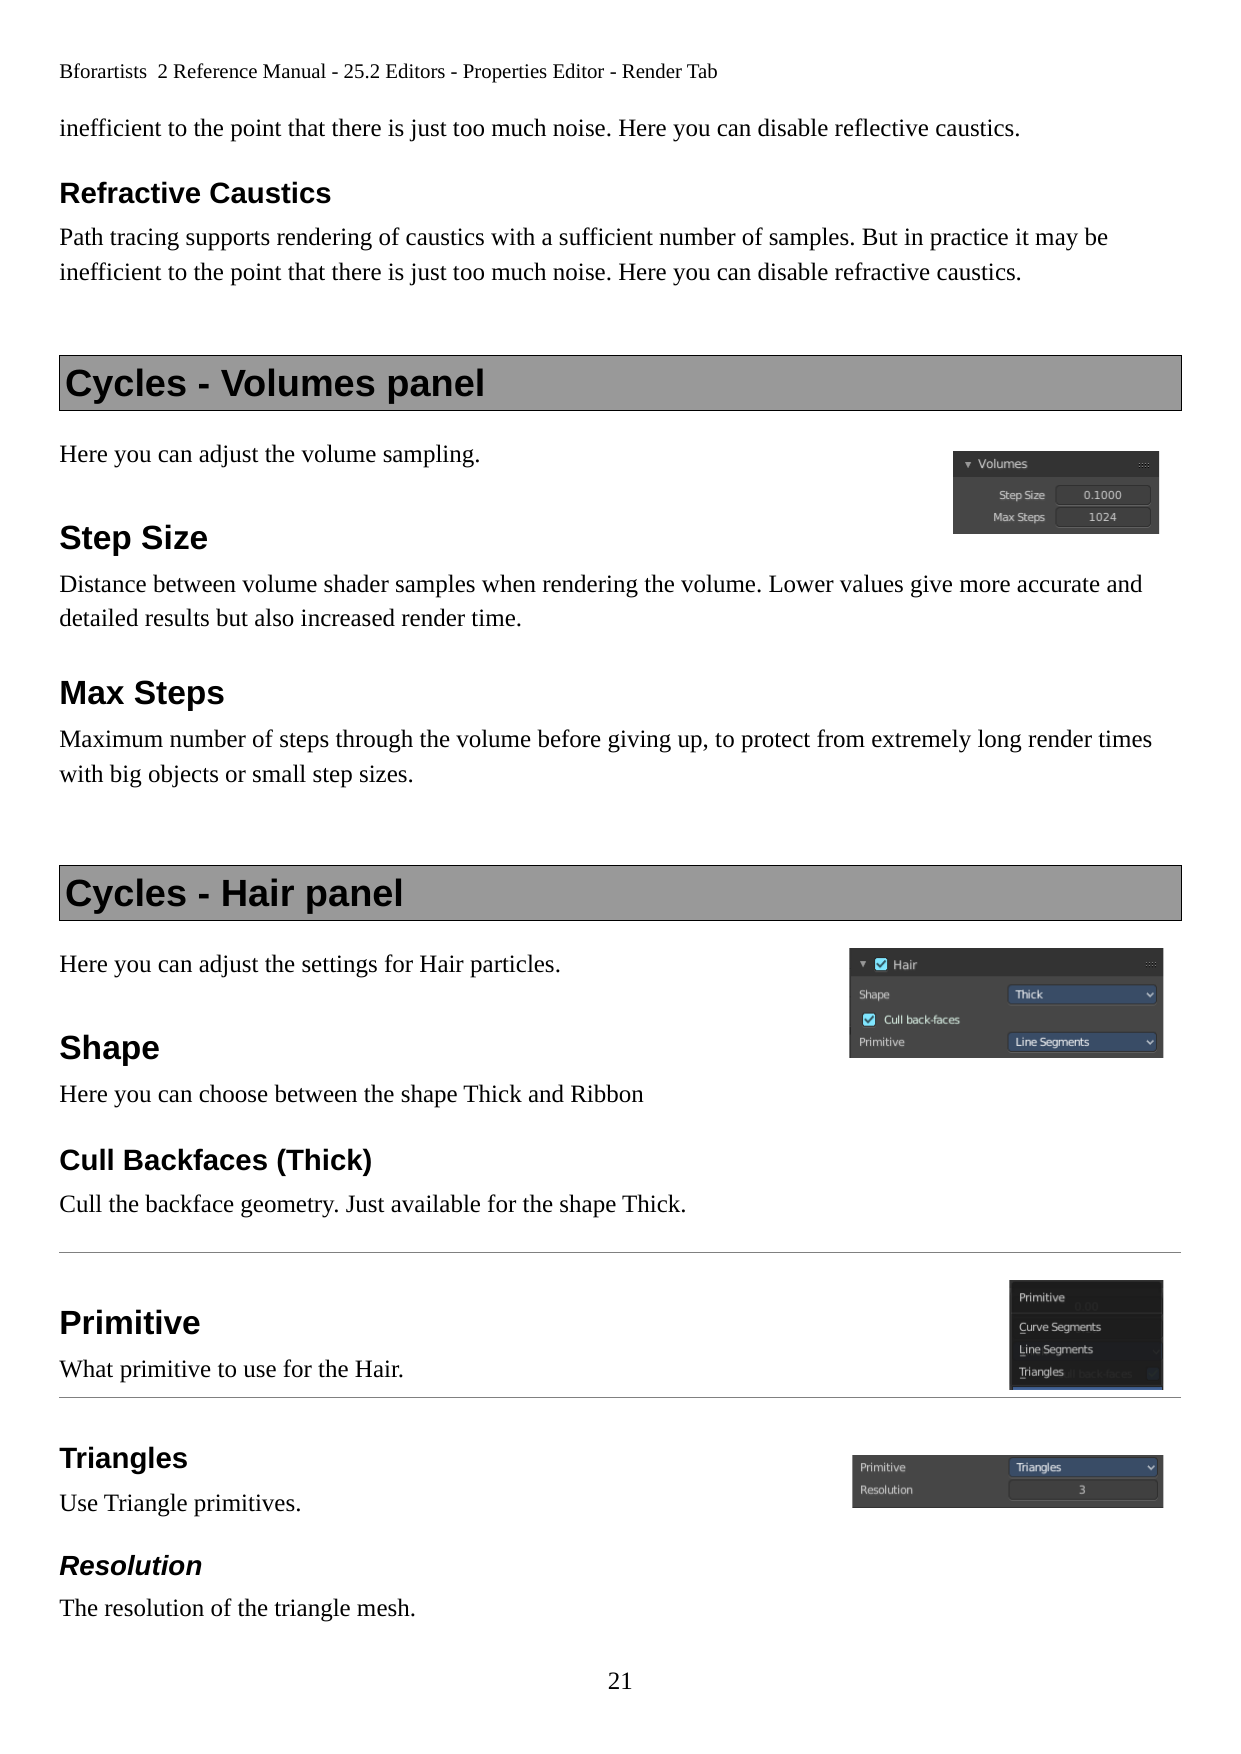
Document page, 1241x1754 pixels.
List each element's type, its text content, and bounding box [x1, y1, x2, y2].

picture [849, 948, 1164, 1058]
subtitle Resolution [59, 1549, 1181, 1581]
text Here you can adjust the settings for Hair particles. [59, 949, 849, 978]
table_header Cycles - Volumes panel [60, 356, 1181, 410]
text Cull the backface geometry. Just available for the shape Thick. [59, 1189, 1181, 1217]
text The resolution of the triangle mesh. [59, 1593, 1181, 1622]
text inefficient to the point that there is just too much noise. Here you can disable reflective caustics. [59, 113, 1181, 141]
subtitle Primitive [59, 1303, 1009, 1341]
subtitle [1164, 1303, 1181, 1341]
subtitle Triangles [59, 1441, 1181, 1475]
subtitle Step Size [59, 517, 1181, 556]
text Distance between volume shader samples when rendering the volume. Lower values give more accurate and detailed results but also increased render time. [59, 569, 1181, 632]
subtitle Shape [59, 1028, 1181, 1066]
text Maximum number of steps through the volume before giving up, to protect from extremely long render times with big objects or small step sizes. [59, 724, 1181, 787]
text Path tracing supports rendering of caustics with a sufficient number of samples. But in practice it may be inefficient to the point that there is just too much noise. Here you can disable refractive caustics. [59, 222, 1181, 286]
picture [953, 451, 1160, 534]
table_header Cycles - Hair panel [60, 866, 1181, 920]
subtitle Cull Backfaces (Thick) [59, 1142, 1181, 1176]
subtitle Max Steps [59, 673, 1181, 712]
picture [852, 1455, 1164, 1508]
subtitle Refractive Caustics [59, 176, 1181, 210]
text Here you can adjust the volume sampling. [59, 439, 1181, 468]
text Use Triangle primitives. [59, 1488, 1181, 1516]
picture [1009, 1280, 1164, 1390]
text What primitive to use for the Hair. [59, 1354, 1009, 1383]
text Here you can choose between the shape Thick and Ribbon [59, 1079, 1181, 1107]
